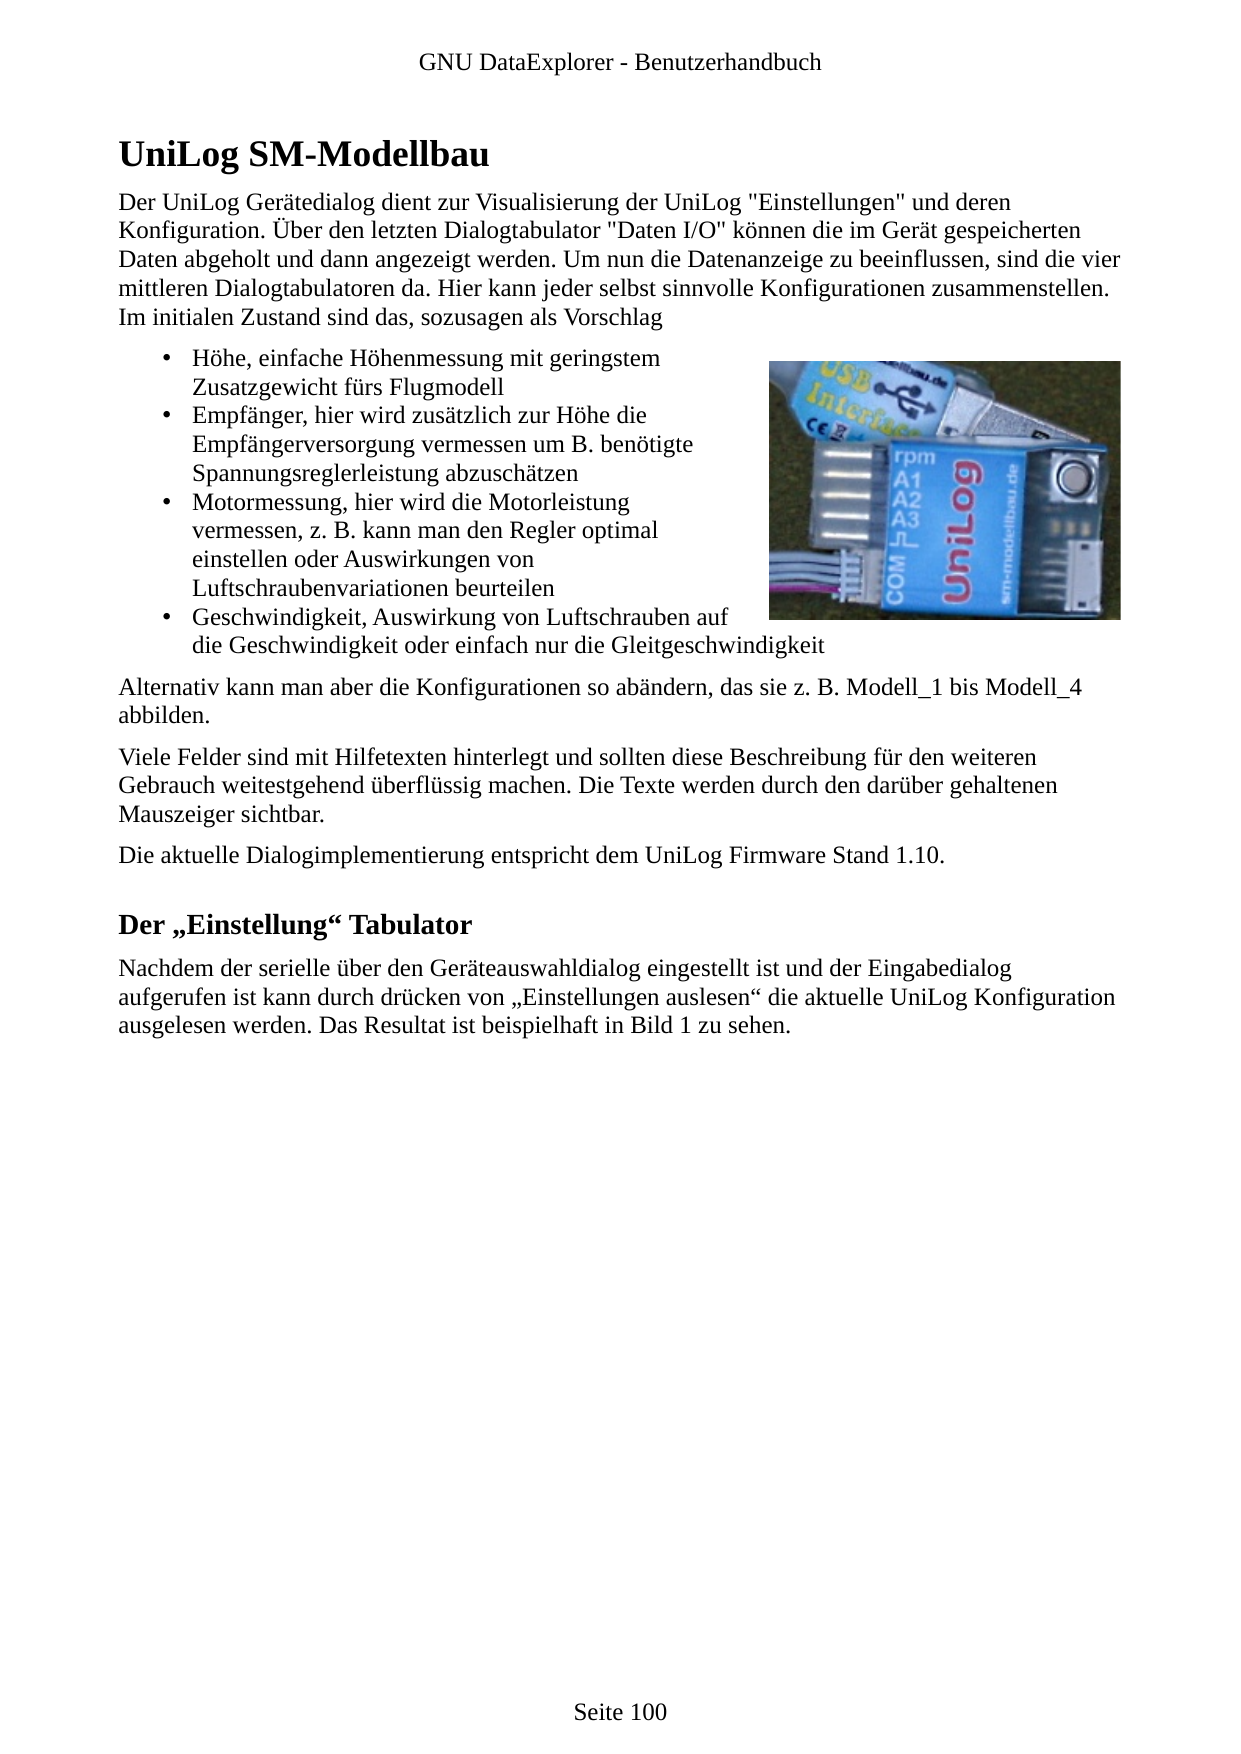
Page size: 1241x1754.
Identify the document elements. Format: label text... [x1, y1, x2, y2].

list Empfänger, hier wird zusätzlich zur Höhe die Empfängerversorgung vermessen um B. benötigte Spannungsreglerleistung abzuschätzen [162, 401, 769, 487]
subtitle Der „Einstellung“ Tabulator [118, 907, 1122, 940]
list Geschwindigkeit, Auswirkung von Luftschrauben auf die Geschwindigkeit oder einfach nur die Gleitgeschwindigkeit [162, 602, 1122, 659]
text Viele Felder sind mit Hilfetexten hinterlegt und sollten diese Beschreibung für den weiteren Gebrauch weitestgehend überflüssig machen. Die Texte werden durch den darüber gehaltenen Mauszeiger sichtbar. [118, 742, 1122, 828]
picture [769, 361, 1121, 620]
list Motormessung, hier wird die Motorleistung vermessen, z. B. kann man den Regler optimal einstellen oder Auswirkungen von Luftschraubenvariationen beurteilen [162, 487, 769, 602]
text Nachdem der serielle über den Geräteauswahldialog eingestellt ist und der Eingabedialog aufgerufen ist kann durch drücken von „Einstellungen auslesen“ die aktuelle UniLog Konfiguration ausgelesen werden. Das Resultat ist beispielhaft in Bild 1 zu sehen. [118, 953, 1122, 1039]
subtitle UniLog SM-Modellbau [118, 131, 1122, 174]
list Höhe, einfache Höhenmessung mit geringstem Zusatzgewicht fürs Flugmodell [162, 343, 1122, 401]
text Der UniLog Gerätedialog dient zur Visualisierung der UniLog "Einstellungen" und deren Konfiguration. Über den letzten Dialogtabulator "Daten I/O" können die im Gerät gespeicherten Daten abgeholt und dann angezeigt werden. Um nun die Datenanzeige zu beeinflussen, sind die vier mittleren Dialogtabulatoren da. Hier kann jeder selbst sinnvolle Konfigurationen zusammenstellen. Im initialen Zustand sind das, sozusagen als Vorschlag [118, 187, 1122, 331]
text Die aktuelle Dialogimplementierung entspricht dem UniLog Firmware Stand 1.10. [118, 841, 1122, 869]
text Alternativ kann man aber die Konfigurationen so abändern, das sie z. B. Modell_1 bis Modell_4 abbilden. [118, 672, 1122, 729]
